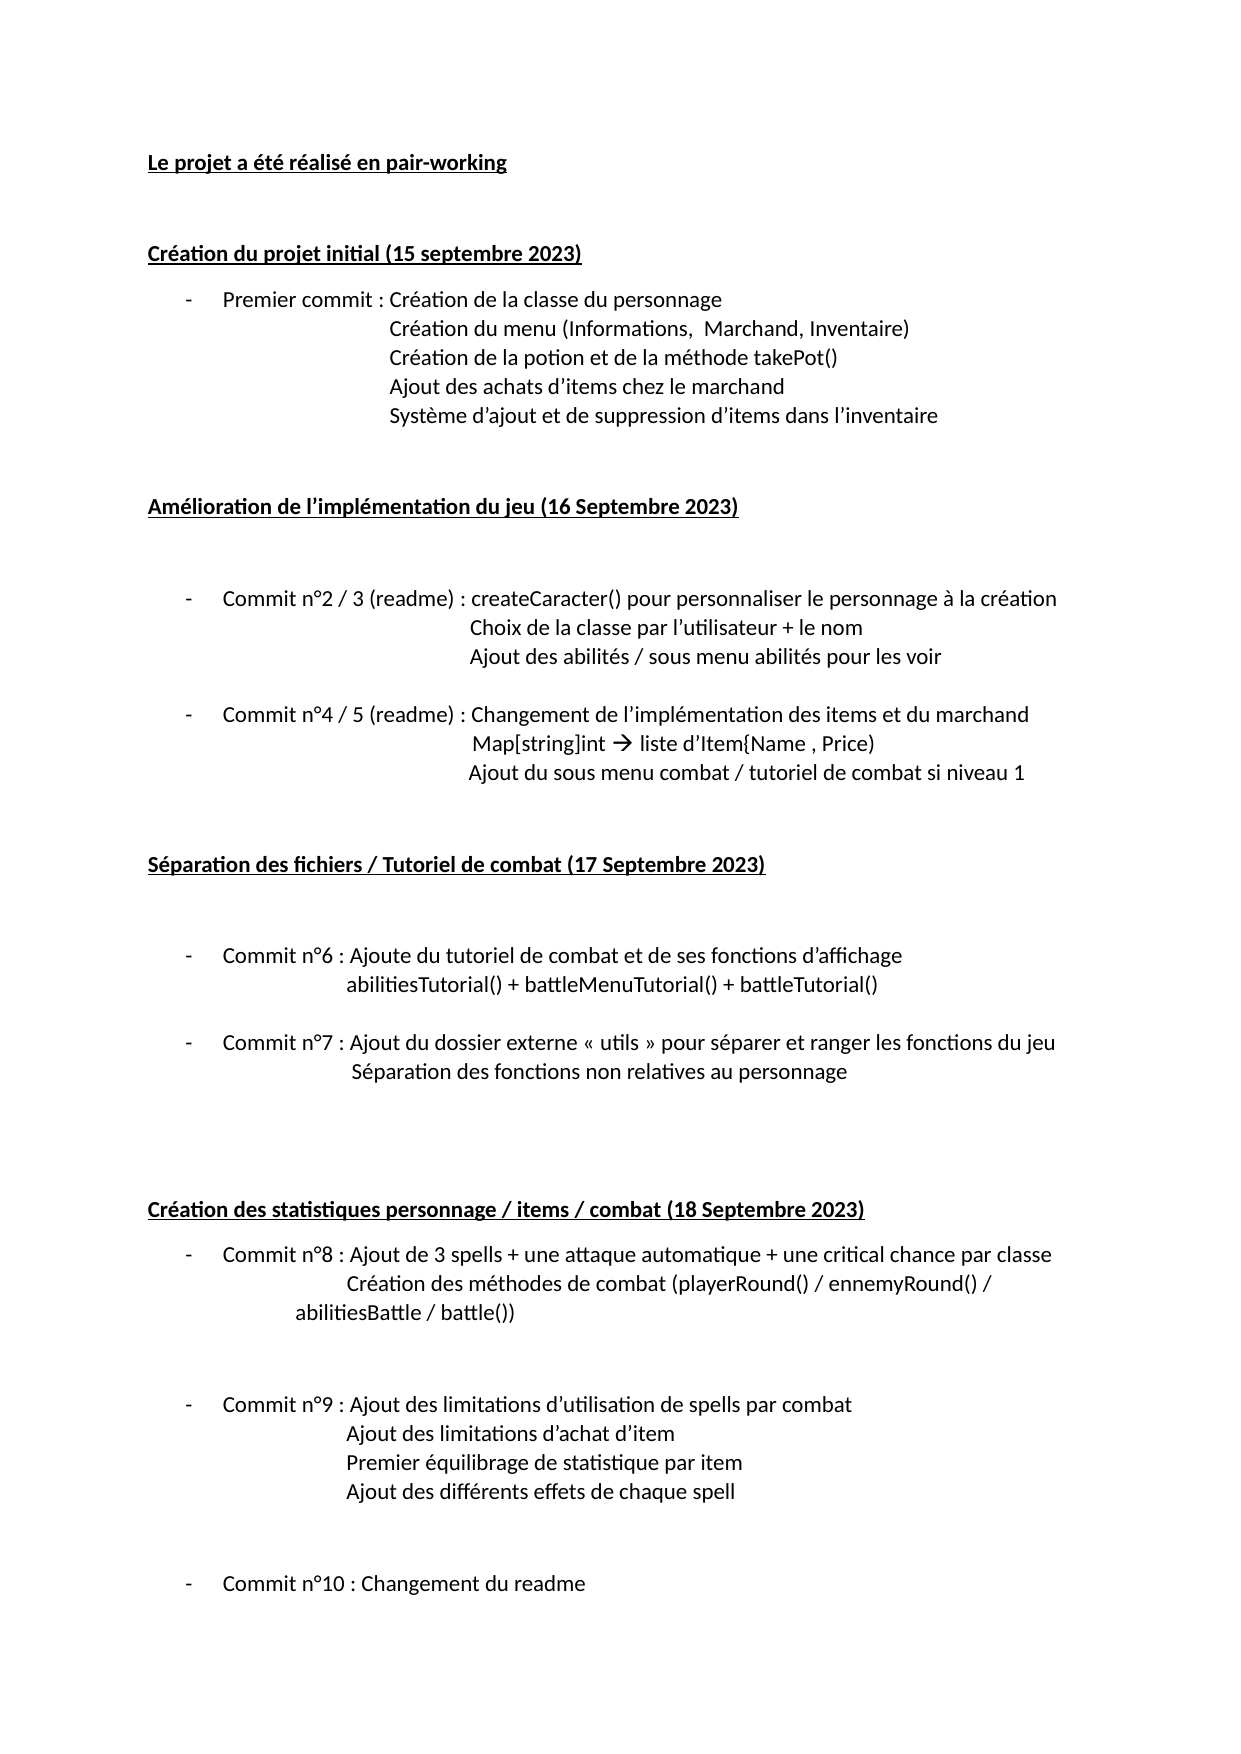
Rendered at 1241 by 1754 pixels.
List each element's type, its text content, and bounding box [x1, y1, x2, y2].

list Choix de la classe par l’utilisateur + le nom [223, 613, 1093, 641]
list Commit n°4 / 5 (readme) : Changement de l’implémentation des items et du marchand [185, 700, 1093, 728]
text Création des statistiques personnage / items / combat (18 Septembre 2023) [148, 1195, 1093, 1223]
text Création du projet initial (15 septembre 2023) [148, 239, 1093, 267]
list Ajout des abilités / sous menu abilités pour les voir [223, 642, 1093, 670]
text Amélioration de l’implémentation du jeu (16 Septembre 2023) [148, 492, 1093, 521]
list Création du menu (Informations, Marchand, Inventaire) [369, 314, 1093, 342]
list Ajout des différents effets de chaque spell [223, 1477, 1093, 1505]
list Premier équilibrage de statistique par item [223, 1448, 1093, 1476]
list Commit n°9 : Ajout des limitations d’utilisation de spells par combat [185, 1390, 1093, 1418]
text Le projet a été réalisé en pair-working [148, 148, 1093, 176]
list Création des méthodes de combat (playerRound() / ennemyRound() / abilitiesBattle / battle()) [295, 1269, 1093, 1327]
list Commit n°7 : Ajout du dossier externe « utils » pour séparer et ranger les fonctions du jeu [185, 1028, 1093, 1056]
list Création de la potion et de la méthode takePot() [369, 343, 1093, 371]
list Ajout du sous menu combat / tutoriel de combat si niveau 1 [369, 758, 1093, 786]
list Commit n°6 : Ajoute du tutoriel de combat et de ses fonctions d’affichage [185, 941, 1093, 969]
list Ajout des achats d’items chez le marchand [369, 372, 1093, 400]
list Ajout des limitations d’achat d’item [223, 1419, 1093, 1447]
list Premier commit : Création de la classe du personnage [185, 285, 1093, 313]
list Séparation des fonctions non relatives au personnage [223, 1057, 1093, 1086]
list Commit n°2 / 3 (readme) : createCaracter() pour personnaliser le personnage à la création [185, 584, 1093, 612]
list Système d’ajout et de suppression d’items dans l’inventaire [369, 401, 1093, 429]
list Commit n°8 : Ajout de 3 spells + une attaque automatique + une critical chance par classe [185, 1240, 1093, 1268]
list abilitiesTutorial() + battleMenuTutorial() + battleTutorial() [223, 970, 1093, 998]
text Séparation des fichiers / Tutoriel de combat (17 Septembre 2023) [148, 850, 1093, 878]
list Map[string]int  liste d’Item{Name , Price) [369, 729, 1093, 757]
list Commit n°10 : Changement du readme [185, 1569, 1093, 1597]
